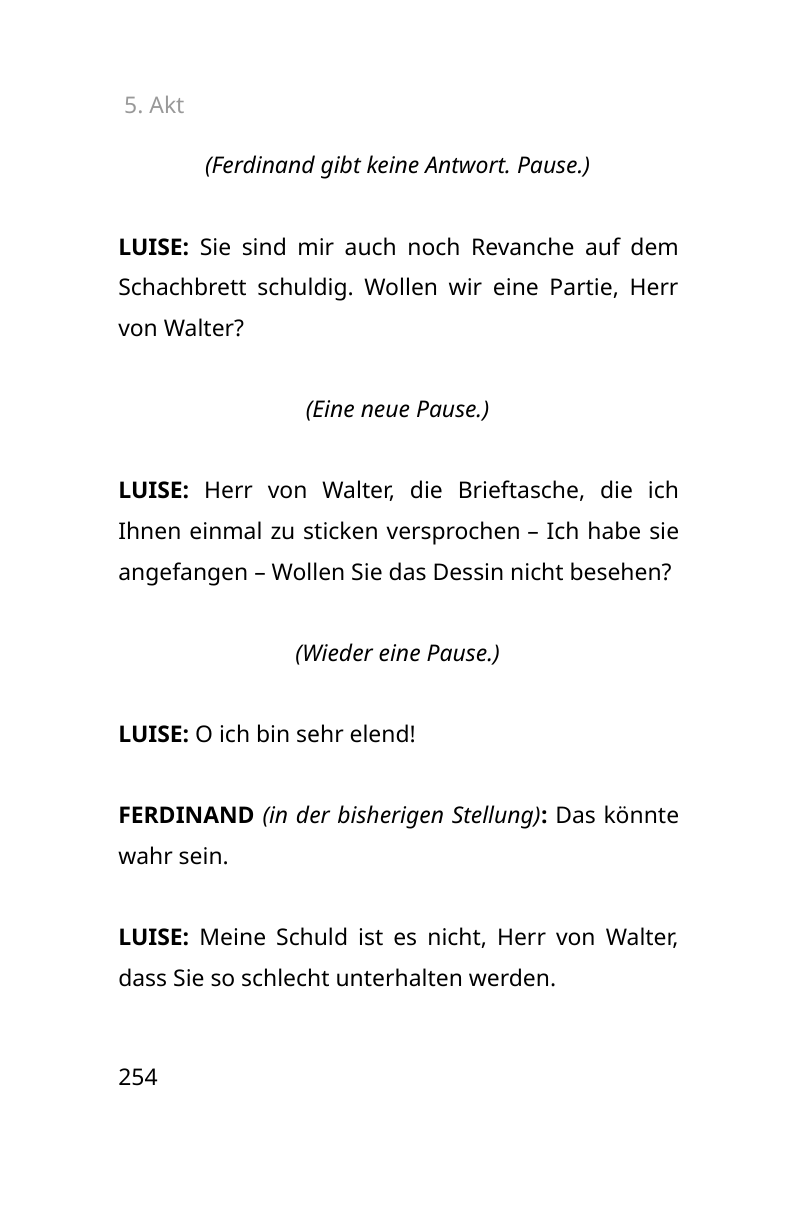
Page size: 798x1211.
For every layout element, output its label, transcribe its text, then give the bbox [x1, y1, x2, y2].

text (Wieder eine Pause.) [118, 608, 679, 668]
text LUISE: Sie sind mir auch noch Revanche auf dem Schachbrett schuldig. Wollen wir eine Partie, Herr von Walter? [118, 202, 679, 343]
text (Eine neue Pause.) [118, 364, 679, 424]
text FERDINAND (in der bisherigen Stellung): Das könnte wahr sein. [118, 770, 679, 871]
text LUISE: O ich bin sehr elend! [118, 689, 679, 749]
text LUISE: Herr von Walter, die Brieftasche, die ich Ihnen einmal zu sticken versprochen – Ich habe sie angefangen – Wollen Sie das Dessin nicht besehen? [118, 445, 679, 587]
text LUISE: Meine Schuld ist es nicht, Herr von Walter, dass Sie so schlecht unterhalten werden. [118, 892, 679, 993]
text (Ferdinand gibt keine Antwort. Pause.) [118, 149, 679, 181]
